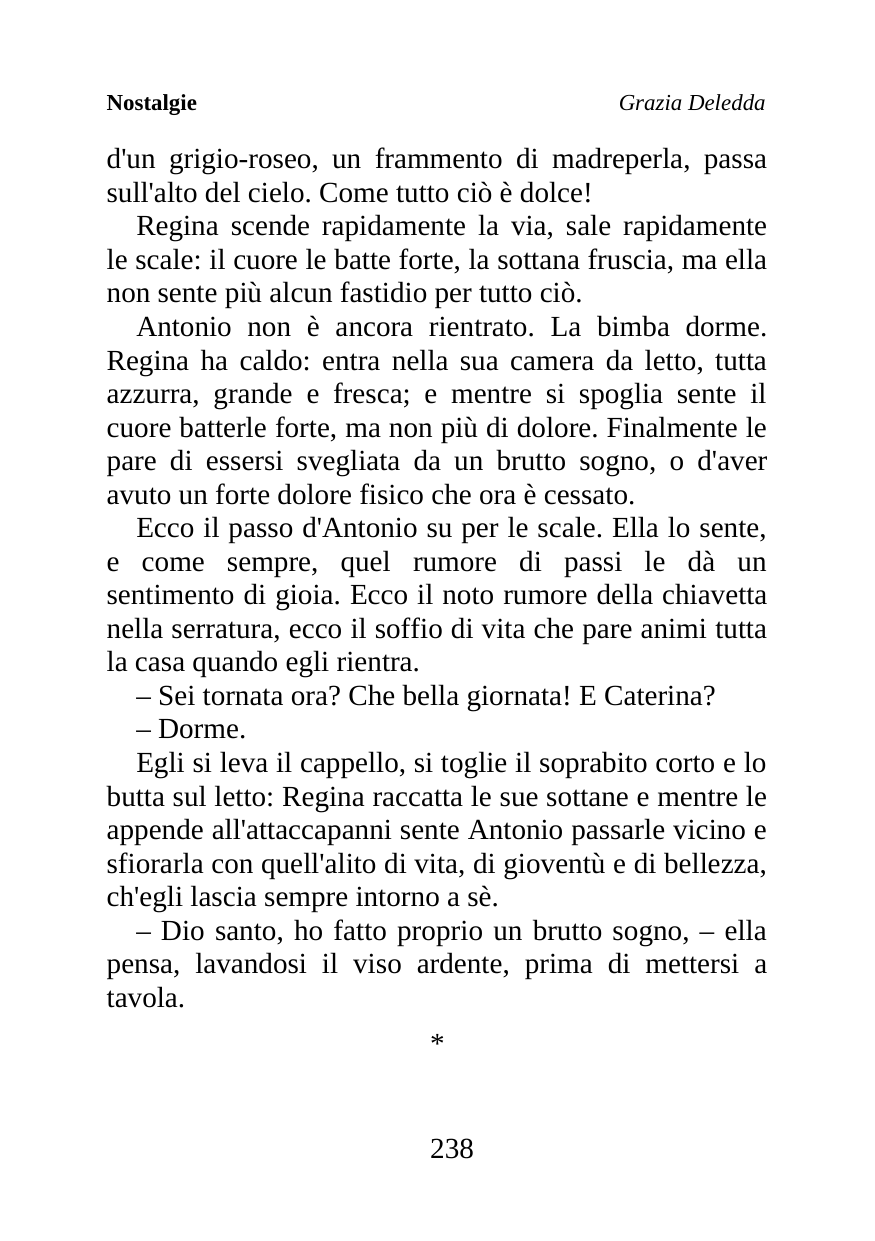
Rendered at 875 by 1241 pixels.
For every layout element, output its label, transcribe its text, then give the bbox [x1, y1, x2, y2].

text – Dorme. [106, 712, 768, 745]
text d'un grigio-roseo, un frammento di madreperla, passa sull'alto del cielo. Come tutto ciò è dolce! [106, 141, 768, 208]
text Ecco il passo d'Antonio su per le scale. Ella lo sente, e come sempre, quel rumore di passi le dà un sentimento di gioia. Ecco il noto rumore della chiavetta nella serratura, ecco il soffio di vita che pare animi tutta la casa quando egli rientra. [106, 510, 768, 678]
text Regina scende rapidamente la via, sale rapidamente le scale: il cuore le batte forte, la sottana fruscia, ma ella non sente più alcun fastidio per tutto ciò. [106, 208, 768, 309]
text – Sei tornata ora? Che bella giornata! E Caterina? [106, 678, 768, 712]
text Egli si leva il cappello, si toglie il soprabito corto e lo butta sul letto: Regina raccatta le sue sottane e mentre le appende all'attaccapanni sente Antonio passarle vicino e sfiorarla con quell'alito di vita, di gioventù e di bellezza, ch'egli lascia sempre intorno a sè. [106, 745, 768, 913]
text – Dio santo, ho fatto proprio un brutto sogno, – ella pensa, lavandosi il viso ardente, prima di mettersi a tavola. [106, 913, 768, 1013]
text * [106, 1026, 768, 1059]
text Antonio non è ancora rientrato. La bimba dorme. Regina ha caldo: entra nella sua camera da letto, tutta azzurra, grande e fresca; e mentre si spoglia sente il cuore batterle forte, ma non più di dolore. Finalmente le pare di essersi svegliata da un brutto sogno, o d'aver avuto un forte dolore fisico che ora è cessato. [106, 309, 768, 510]
